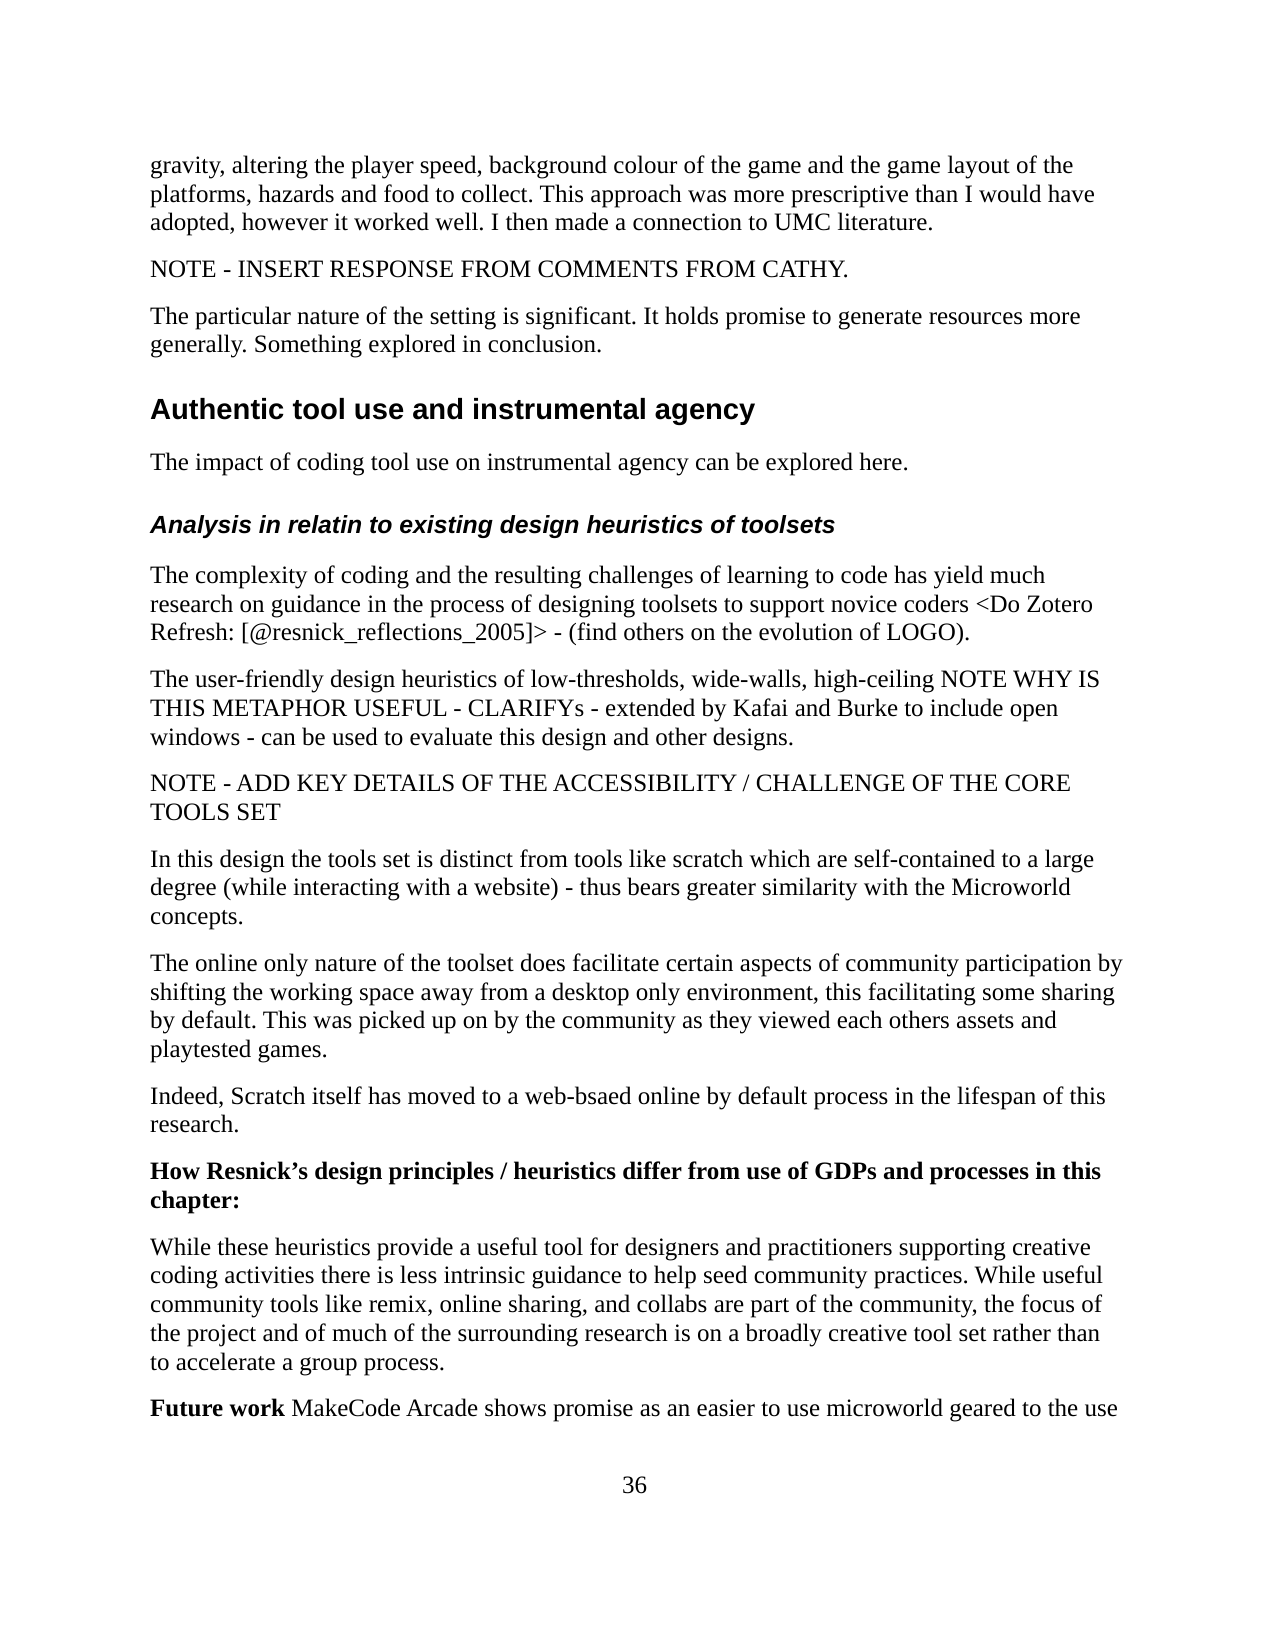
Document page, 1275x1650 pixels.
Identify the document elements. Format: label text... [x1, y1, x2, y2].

text In this design the tools set is distinct from tools like scratch which are self-contained to a large degree (while interacting with a website) - thus bears greater similarity with the Microworld concepts. [150, 844, 1125, 930]
text gravity, altering the player speed, background colour of the game and the game layout of the platforms, hazards and food to collect. This approach was more prescriptive than I would have adopted, however it worked well. I then made a connection to UMC literature. [150, 150, 1125, 236]
subtitle Authentic tool use and instrumental agency [150, 392, 1125, 426]
text NOTE - ADD KEY DETAILS OF THE ACCESSIBILITY / CHALLENGE OF THE CORE TOOLS SET [150, 768, 1125, 826]
text The online only nature of the toolset does facilitate certain aspects of community participation by shifting the working space away from a desktop only environment, this facilitating some sharing by default. This was picked up on by the community as they viewed each others assets and playtested games. [150, 948, 1125, 1063]
text The user-friendly design heuristics of low-thresholds, wide-walls, high-ceiling NOTE WHY IS THIS METAPHOR USEFUL - CLARIFYs - extended by Kafai and Burke to include open windows - can be used to evaluate this design and other designs. [150, 664, 1125, 750]
subtitle Analysis in relatin to existing design heuristics of toolsets [150, 510, 1125, 538]
text While these heuristics provide a useful tool for designers and practitioners supporting creative coding activities there is less intrinsic guidance to help seed community practices. While useful community tools like remix, online sharing, and collabs are part of the community, the focus of the project and of much of the surrounding research is on a broadly creative tool set rather than to accelerate a group process. [150, 1232, 1125, 1375]
text The impact of coding tool use on instrumental agency can be explored here. [150, 447, 1125, 476]
text The particular nature of the setting is significant. It holds promise to generate resources more generally. Something explored in conclusion. [150, 301, 1125, 358]
text NOTE - INSERT RESPONSE FROM COMMENTS FROM CATHY. [150, 254, 1125, 283]
text How Resnick’s design principles / heuristics differ from use of GDPs and processes in this chapter: [150, 1156, 1125, 1214]
text Indeed, Scratch itself has moved to a web-bsaed online by default process in the lifespan of this research. [150, 1081, 1125, 1138]
text Future work MakeCode Arcade shows promise as an easier to use microworld geared to the use [150, 1393, 1125, 1422]
text The complexity of coding and the resulting challenges of learning to code has yield much research on guidance in the process of designing toolsets to support novice coders <Do Zotero Refresh: [@resnick_reflections_2005]> - (find others on the evolution of LOGO). [150, 560, 1125, 646]
